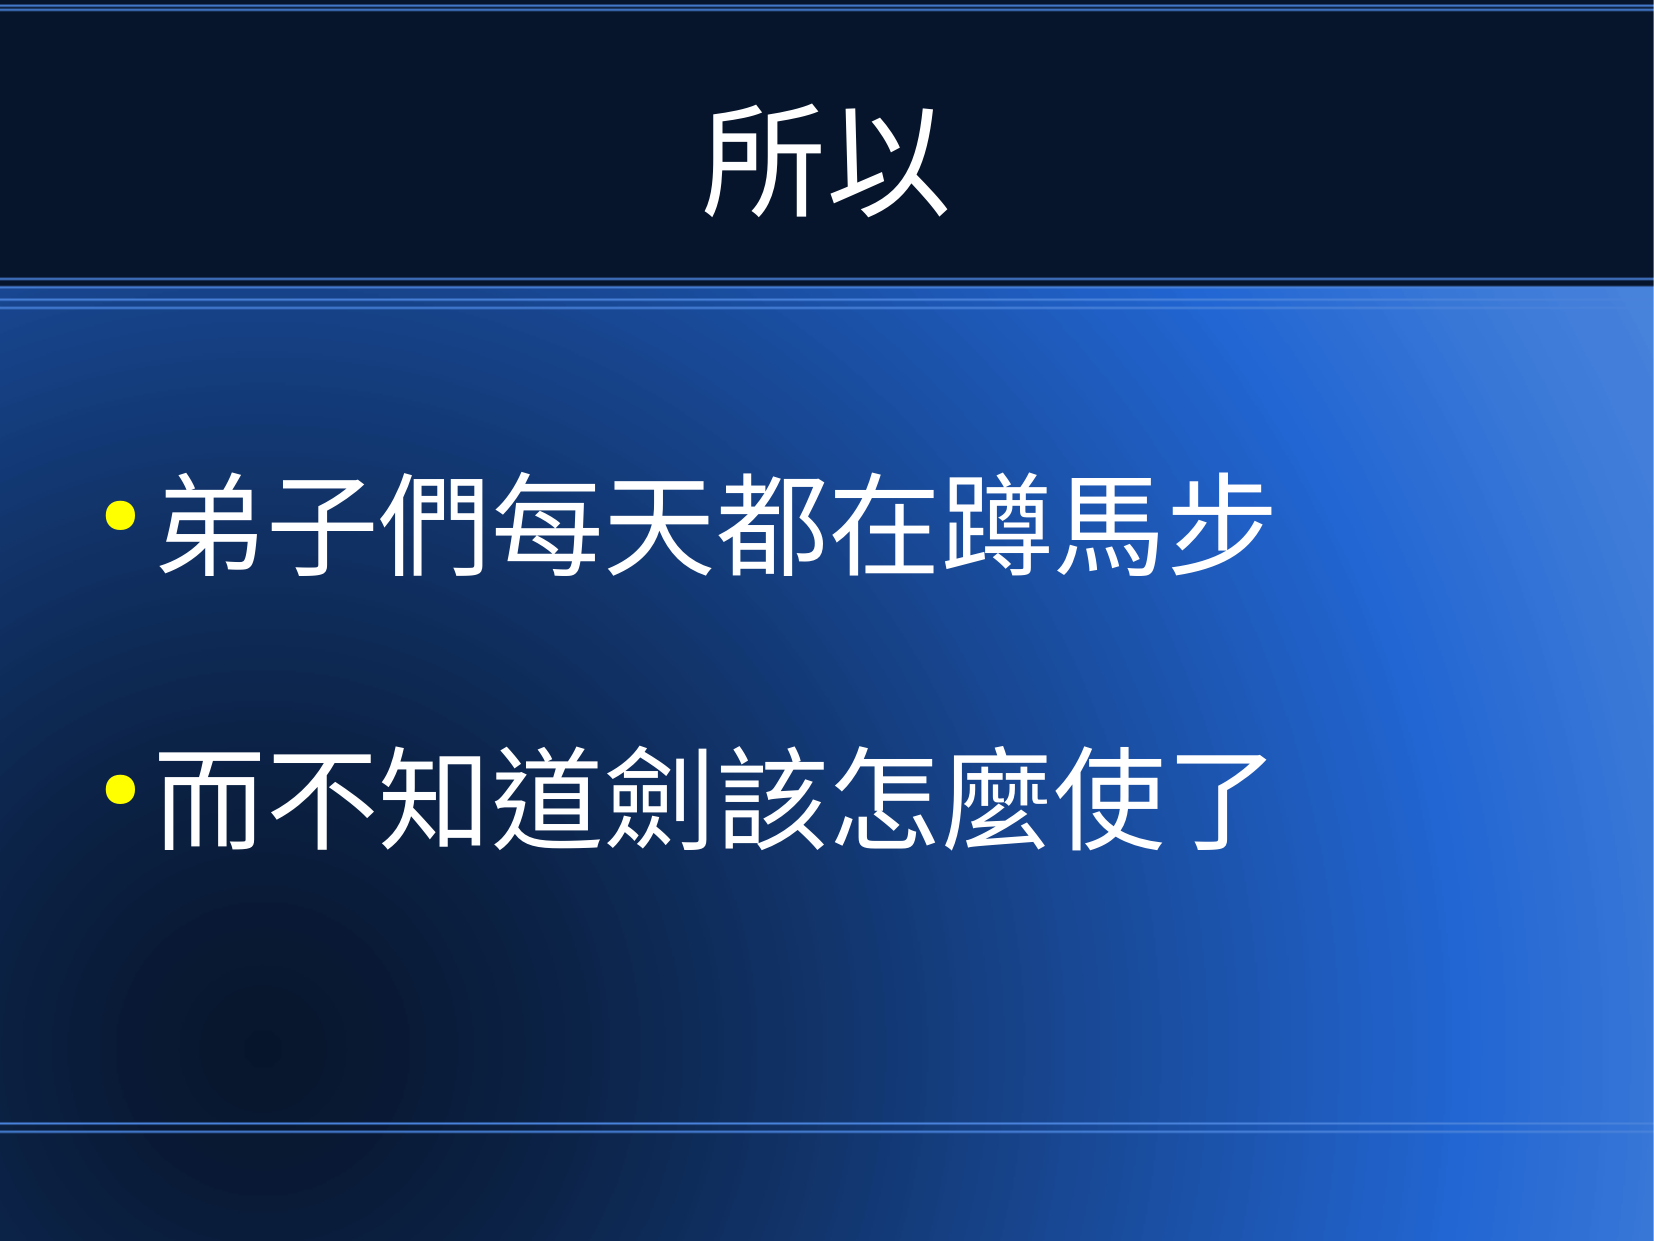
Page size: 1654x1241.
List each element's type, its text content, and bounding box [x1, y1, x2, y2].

picture [0, 0, 1654, 1241]
title 所以 [82, 49, 1571, 257]
list 弟子們每天都在蹲馬步 而不知道劍該怎麼使了 [82, 355, 1571, 1241]
